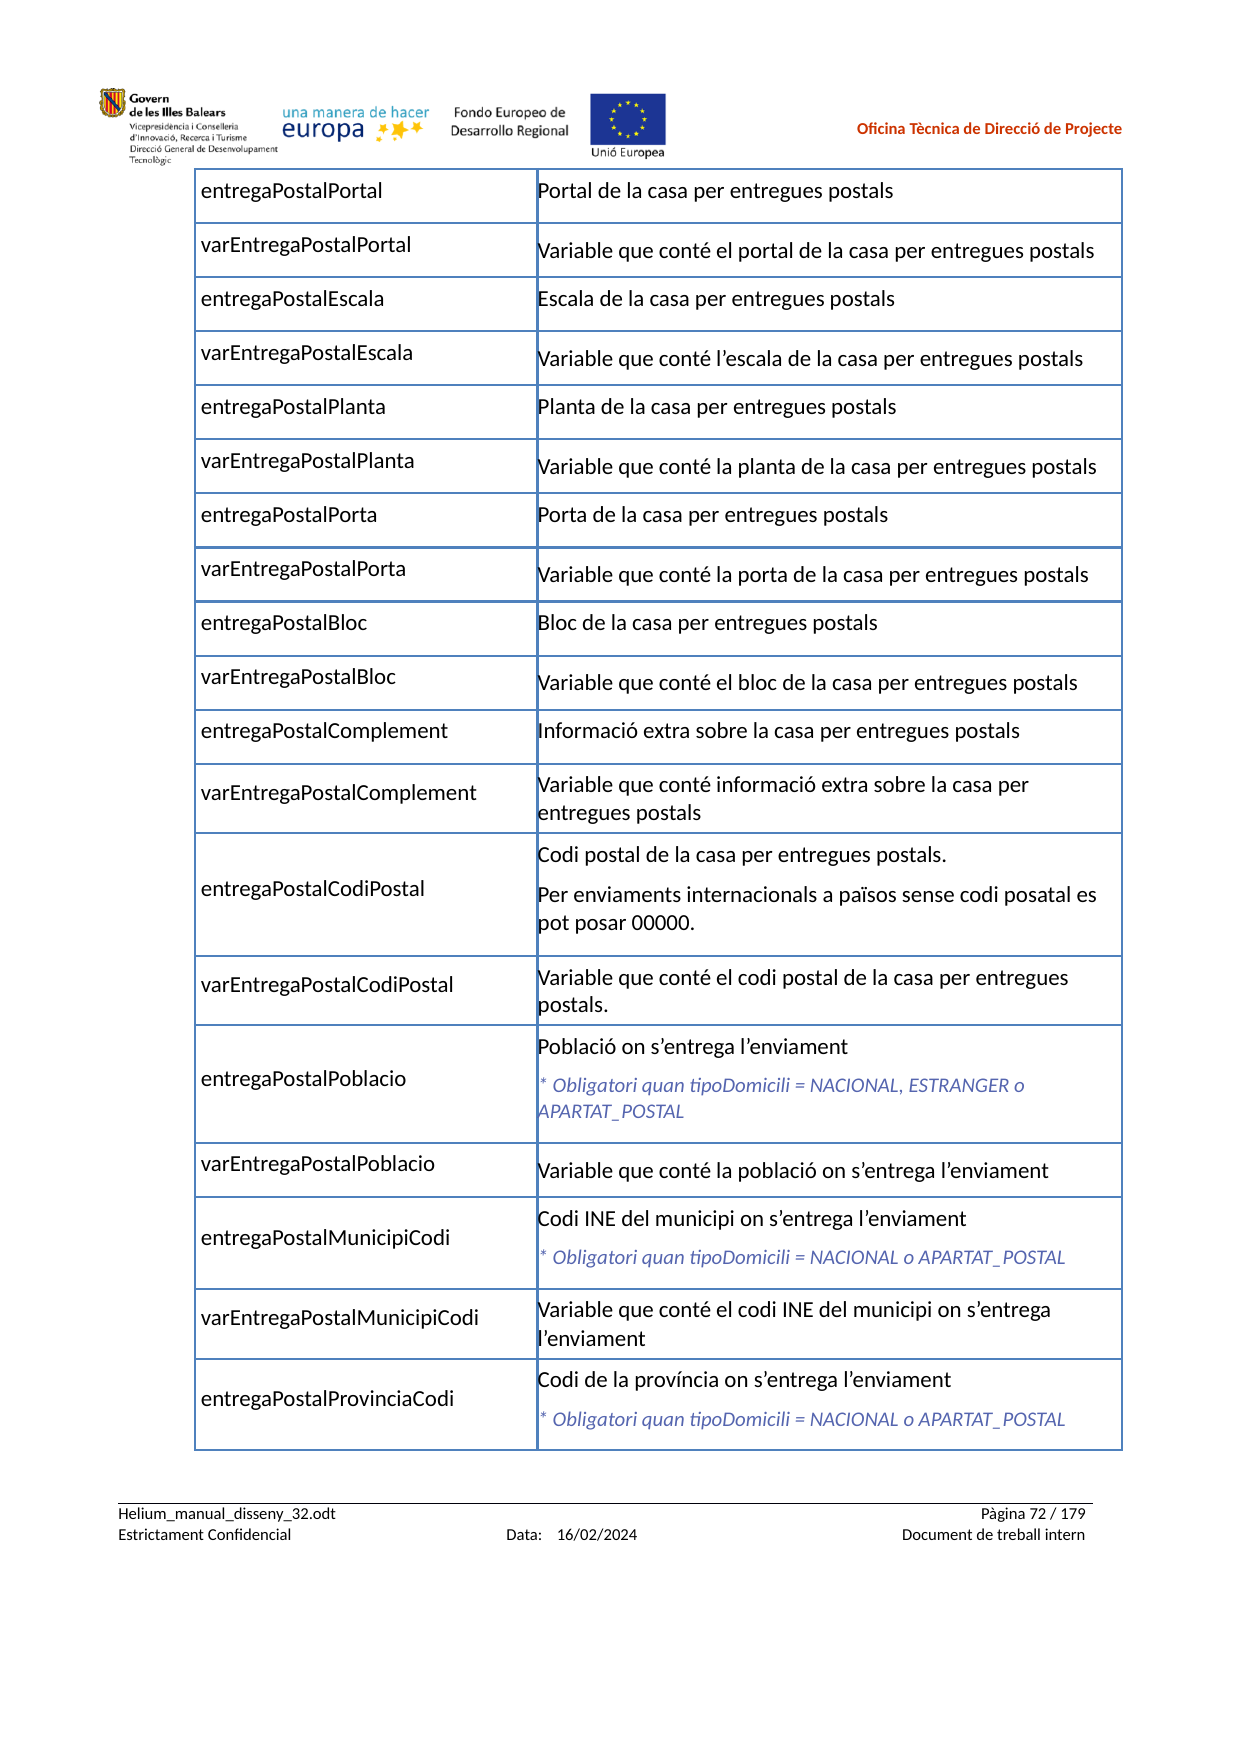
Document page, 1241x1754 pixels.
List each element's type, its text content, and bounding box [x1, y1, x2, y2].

table_cell Variable que conté el codi INE del municipi on s’entrega l’enviament [539, 1290, 1121, 1357]
table_cell varEntregaPostalPorta [196, 549, 536, 600]
table_cell varEntregaPostalCodiPostal [196, 957, 536, 1024]
table_cell Porta de la casa per entregues postals [539, 494, 1121, 546]
table_cell varEntregaPostalComplement [196, 765, 536, 832]
table_cell Variable que conté l’escala de la casa per entregues postals [539, 332, 1121, 384]
table_cell Variable que conté el bloc de la casa per entregues postals [539, 657, 1121, 708]
table_cell Codi INE del municipi on s’entrega l’enviament * Obligatori quan tipoDomicili = NACIONAL o APARTAT_POSTAL [539, 1198, 1121, 1288]
table_cell Portal de la casa per entregues postals [539, 170, 1121, 222]
table_cell Escala de la casa per entregues postals [539, 278, 1121, 330]
table_cell Variable que conté el portal de la casa per entregues postals [539, 224, 1121, 276]
table_cell Variable que conté la planta de la casa per entregues postals [539, 440, 1121, 492]
table_cell Informació extra sobre la casa per entregues postals [539, 711, 1121, 763]
table_cell entregaPostalComplement [196, 711, 536, 763]
table_cell Codi de la província on s’entrega l’enviament * Obligatori quan tipoDomicili = NACIONAL o APARTAT_POSTAL [539, 1360, 1121, 1449]
table_cell Variable que conté informació extra sobre la casa per entregues postals [539, 765, 1121, 832]
table_cell entregaPostalPlanta [196, 386, 536, 438]
table_cell entregaPostalProvinciaCodi [196, 1360, 536, 1449]
table_cell Variable que conté la població on s’entrega l’enviament [539, 1144, 1121, 1196]
table_cell varEntregaPostalBloc [196, 657, 536, 708]
table_cell varEntregaPostalPlanta [196, 440, 536, 492]
table_cell varEntregaPostalPortal [196, 224, 536, 276]
table_cell entregaPostalBloc [196, 603, 536, 654]
table_cell varEntregaPostalEscala [196, 332, 536, 384]
table_cell varEntregaPostalPoblacio [196, 1144, 536, 1196]
table_cell entregaPostalPorta [196, 494, 536, 546]
table_cell Codi postal de la casa per entregues postals. Per enviaments internacionals a països sense codi posatal es pot posar 00000. [539, 834, 1121, 955]
table_cell entregaPostalCodiPostal [196, 834, 536, 955]
table_cell Planta de la casa per entregues postals [539, 386, 1121, 438]
table_cell entregaPostalPoblacio [196, 1026, 536, 1142]
table_cell entregaPostalEscala [196, 278, 536, 330]
table_cell Població on s’entrega l’enviament * Obligatori quan tipoDomicili = NACIONAL, ESTRANGER o APARTAT_POSTAL [539, 1026, 1121, 1142]
picture [99, 87, 668, 166]
table_cell Variable que conté la porta de la casa per entregues postals [539, 549, 1121, 600]
table_cell Bloc de la casa per entregues postals [539, 603, 1121, 654]
table_cell entregaPostalMunicipiCodi [196, 1198, 536, 1288]
table_cell entregaPostalPortal [196, 170, 536, 222]
table_cell Variable que conté el codi postal de la casa per entregues postals. [539, 957, 1121, 1024]
table_cell varEntregaPostalMunicipiCodi [196, 1290, 536, 1357]
